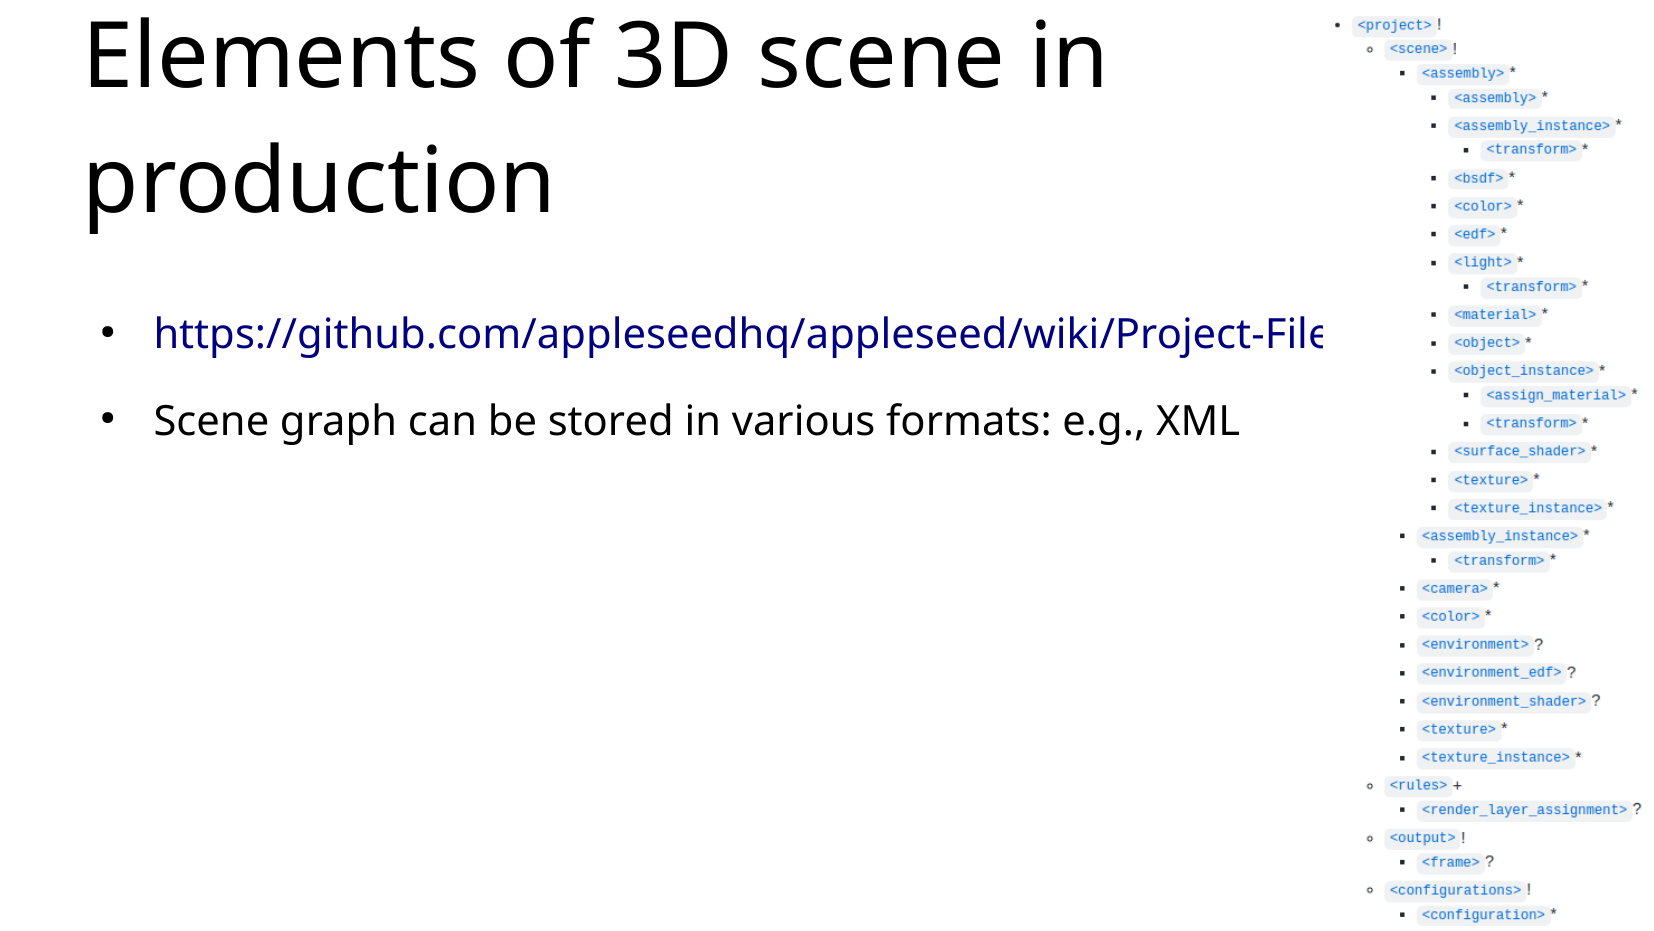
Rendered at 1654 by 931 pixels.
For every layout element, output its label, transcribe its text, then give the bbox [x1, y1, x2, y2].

picture [1323, 5, 1654, 931]
title Elements of 3D scene in production [82, 37, 1323, 193]
list https://github.com/appleseedhq/appleseed/wiki/Project-File-Format Scene graph can be stored in various formats: e.g., XML [82, 217, 1323, 758]
